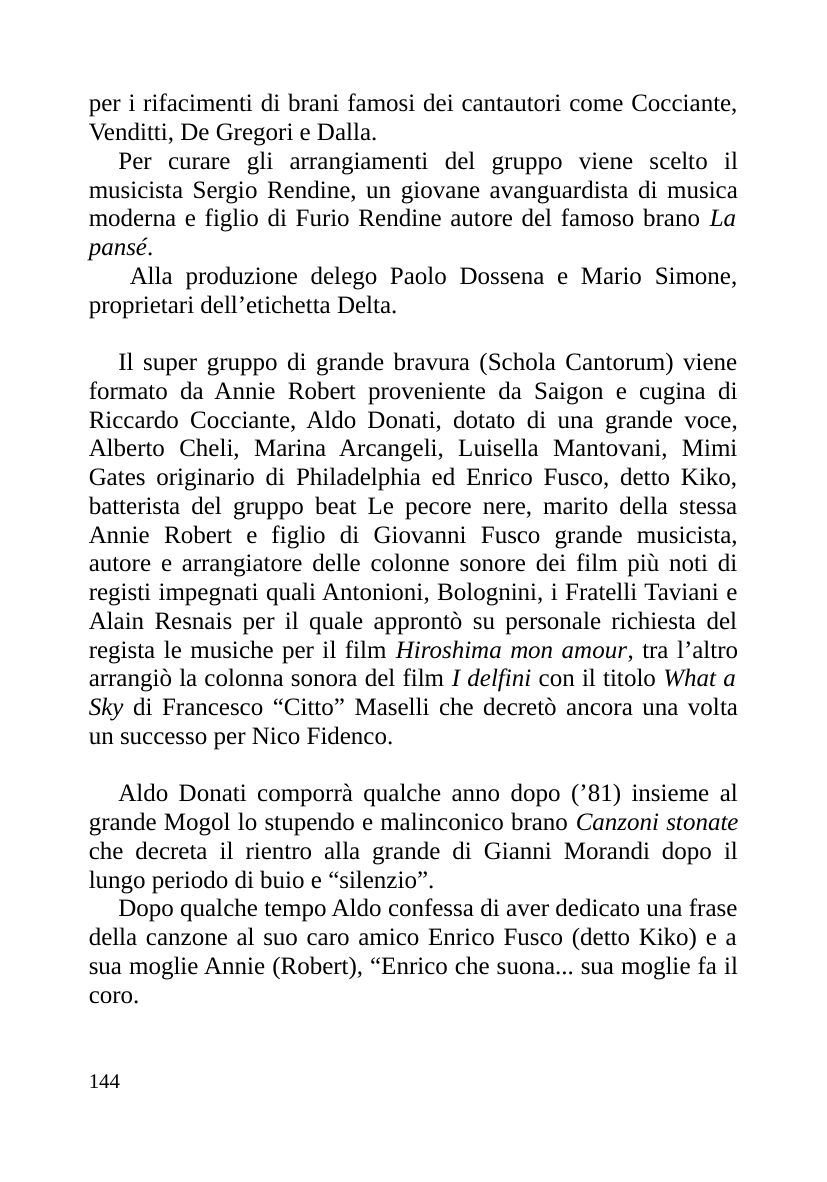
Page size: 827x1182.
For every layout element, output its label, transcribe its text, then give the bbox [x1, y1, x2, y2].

text Il super gruppo di grande bravura (Schola Cantorum) viene formato da Annie Robert proveniente da Saigon e cugina di Riccardo Cocciante, Aldo Donati, dotato di una grande voce, Alberto Cheli, Marina Arcangeli, Luisella Mantovani, Mimi Gates originario di Philadelphia ed Enrico Fusco, detto Kiko, batterista del gruppo beat Le pecore nere, marito della stessa Annie Robert e figlio di Giovanni Fusco grande musicista, autore e arrangiatore delle colonne sonore dei film più noti di registi impegnati quali Antonioni, Bolognini, i Fratelli Taviani e Alain Resnais per il quale approntò su personale richiesta del regista le musiche per il film Hiroshima mon amour, tra l’altro arrangiò la colonna sonora del film I delfini con il titolo What a Sky di Francesco “Citto” Maselli che decretò ancora una volta un successo per Nico Fidenco. [88, 347, 738, 750]
text Dopo qualche tempo Aldo confessa di aver dedicato una frase della canzone al suo caro amico Enrico Fusco (detto Kiko) e a sua moglie Annie (Robert), “Enrico che suona... sua moglie fa il coro. [88, 893, 738, 1008]
text Alla produzione delego Paolo Dossena e Mario Simone, proprietari dell’etichetta Delta. [88, 261, 738, 318]
text Per curare gli arrangiamenti del gruppo viene scelto il musicista Sergio Rendine, un giovane avanguardista di musica moderna e figlio di Furio Rendine autore del famoso brano La pansé. [88, 146, 738, 261]
text Aldo Donati comporrà qualche anno dopo (’81) insieme al grande Mogol lo stupendo e malinconico brano Canzoni stonate che decreta il rientro alla grande di Gianni Morandi dopo il lungo periodo di buio e “silenzio”. [88, 778, 738, 893]
text per i rifacimenti di brani famosi dei cantautori come Cocciante, Venditti, De Gregori e Dalla. [88, 88, 738, 146]
